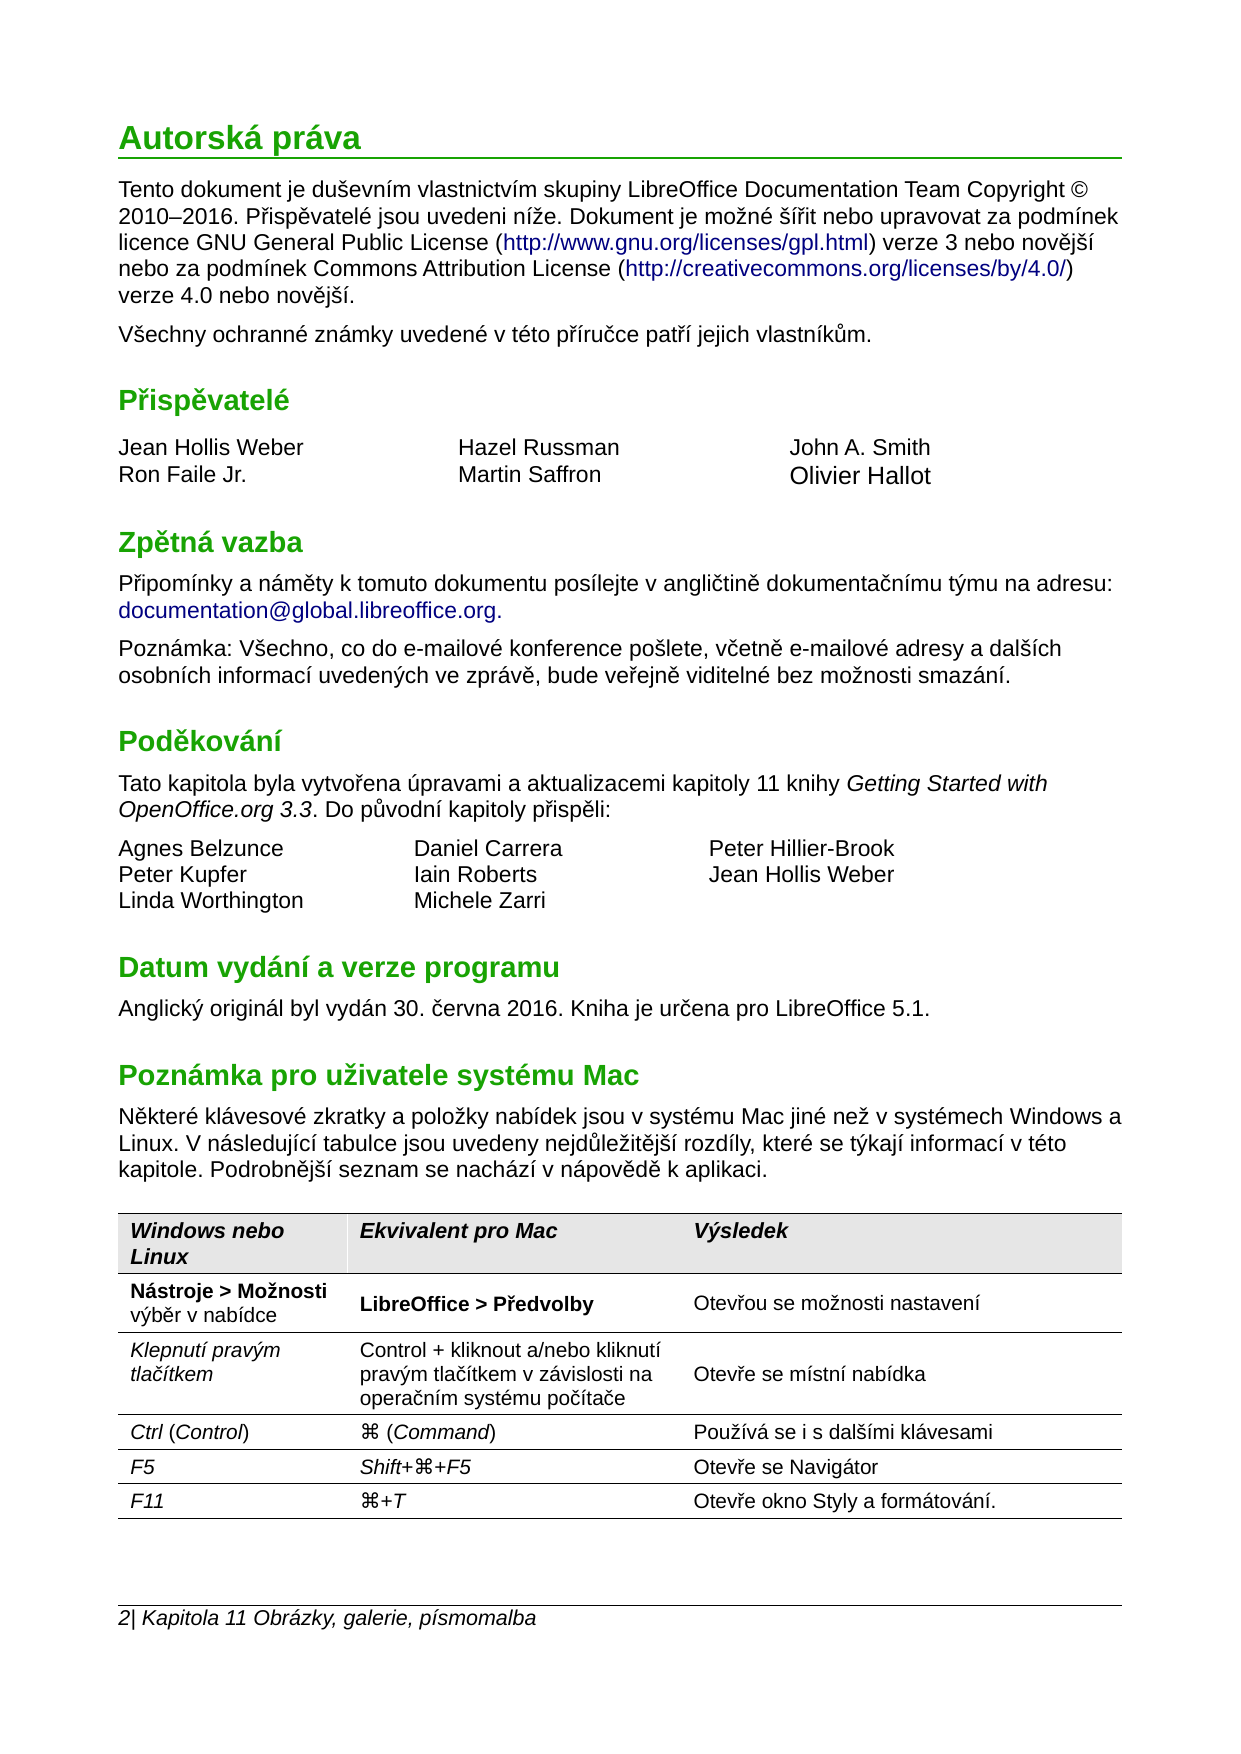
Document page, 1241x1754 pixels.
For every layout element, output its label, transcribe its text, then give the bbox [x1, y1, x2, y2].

table_cell ⌘ (Command) [348, 1415, 681, 1449]
table_cell Control + kliknout a/nebo kliknutí pravým tlačítkem v závislosti na operačním systému počítače [348, 1333, 681, 1414]
table_cell LibreOffice > Předvolby [348, 1274, 681, 1332]
subtitle Datum vydání a verze programu [118, 950, 1122, 983]
text Agnes Belzunce Daniel Carrera Peter Hillier-Brook Peter Kupfer Iain Roberts Jean Hollis Weber Linda Worthington Michele Zarri [118, 835, 1122, 914]
subtitle Poznámka pro uživatele systému Mac [118, 1058, 1122, 1091]
table_cell Shift+⌘+F5 [348, 1450, 681, 1483]
table_cell Otevře se místní nabídka [681, 1333, 1122, 1414]
table_header Jean Hollis Weber [118, 434, 458, 461]
table_cell Ctrl (Control) [118, 1415, 347, 1449]
table_cell Klepnutí pravým tlačítkem [118, 1333, 347, 1414]
subtitle Zpětná vazba [118, 525, 1122, 558]
table_header Windows nebo Linux [118, 1214, 347, 1273]
text Tento dokument je duševním vlastnictvím skupiny LibreOffice Documentation Team Copyright © 2010–2016. Přispěvatelé jsou uvedeni níže. Dokument je možné šířit nebo upravovat za podmínek licence GNU General Public License (http://www.gnu.org/licenses/gpl.html) verze 3 nebo novější nebo za podmínek Commons Attribution License (http://creativecommons.org/licenses/by/4.0/) verze 4.0 nebo novější. [118, 176, 1122, 308]
text Všechny ochranné známky uvedené v této příručce patří jejich vlastníkům. [118, 321, 1122, 347]
table_header Hazel Russman [458, 434, 789, 461]
table_cell Ron Faile Jr. [118, 461, 458, 489]
table_cell Martin Saffron [458, 461, 789, 489]
table_cell Otevře se Navigátor [681, 1450, 1122, 1483]
text Některé klávesové zkratky a položky nabídek jsou v systému Mac jiné než v systémech Windows a Linux. V následující tabulce jsou uvedeny nejdůležitější rozdíly, které se týkají informací v této kapitole. Podrobnější seznam se nachází v nápovědě k aplikaci. [118, 1103, 1122, 1182]
text Připomínky a náměty k tomuto dokumentu posílejte v angličtině dokumentačnímu týmu na adresu: documentation@global.libreoffice.org. [118, 570, 1122, 623]
table_cell Otevře okno Styly a formátování. [681, 1484, 1122, 1518]
table_cell F11 [118, 1484, 347, 1518]
table_cell Nástroje > Možnosti výběr v nabídce [118, 1274, 347, 1332]
subtitle Autorská práva [118, 118, 1122, 157]
table_cell Otevřou se možnosti nastavení [681, 1274, 1122, 1332]
table_header Výsledek [681, 1214, 1122, 1273]
table_header Ekvivalent pro Mac [348, 1214, 681, 1273]
subtitle Přispěvatelé [118, 383, 1122, 417]
text Poznámka: Všechno, co do e-mailové konference pošlete, včetně e-mailové adresy a dalších osobních informací uvedených ve zprávě, bude veřejně viditelné bez možnosti smazání. [118, 635, 1122, 688]
text Anglický originál byl vydán 30. června 2016. Kniha je určena pro LibreOffice 5.1. [118, 995, 1122, 1022]
table_cell Používá se i s dalšími klávesami [681, 1415, 1122, 1449]
subtitle Poděkování [118, 724, 1122, 758]
table_header John A. Smith [789, 434, 1122, 461]
table_cell ⌘+T [348, 1484, 681, 1518]
table_cell F5 [118, 1450, 347, 1483]
text Tato kapitola byla vytvořena úpravami a aktualizacemi kapitoly 11 knihy Getting Started with OpenOffice.org 3.3. Do původní kapitoly přispěli: [118, 769, 1122, 822]
table_cell Olivier Hallot [789, 461, 1122, 489]
